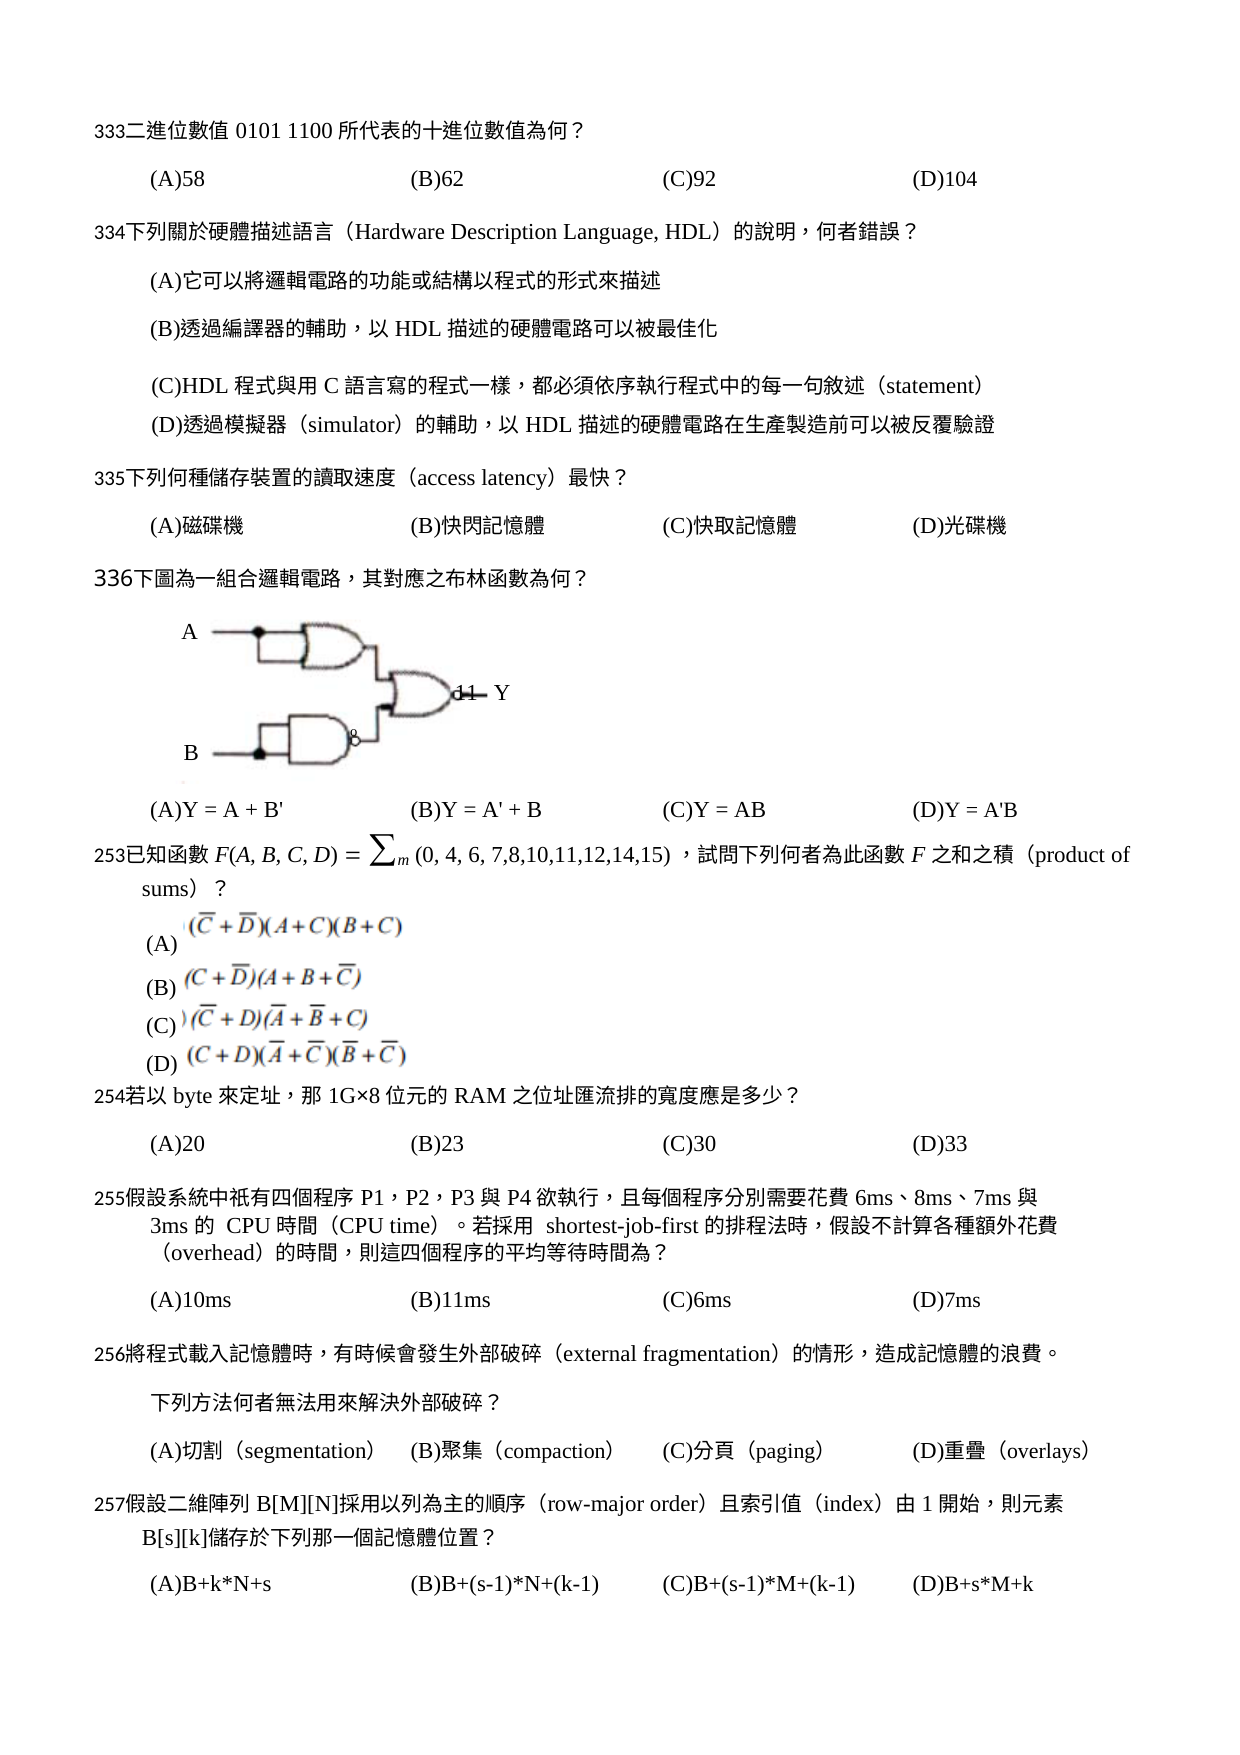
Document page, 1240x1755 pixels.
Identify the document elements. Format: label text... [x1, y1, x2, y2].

text A [488, 619, 1149, 644]
text (A)58 (B)62 (C)92 (D)104 [150, 166, 1149, 191]
list 將程式載入記憶體時，有時候會發生外部破碎（external fragmentation）的情形，造成記憶體的浪費。 [94, 1334, 1170, 1368]
picture [182, 1000, 378, 1034]
list Y [488, 679, 1149, 705]
picture [183, 1038, 418, 1072]
text (A)它可以將邏輯電路的功能或結構以程式的形式來描述 [150, 266, 1149, 294]
text (A)Y = A + B' (B)Y = A' + B (C)Y = AB (D)Y = A'B [150, 797, 1149, 822]
list 假設系統中祇有四個程序 P1，P2，P3 與 P4 欲執行，且每個程序分別需要花費 6ms、8ms、7ms 與 [94, 1178, 1170, 1212]
text (A)切割（segmentation） (B)聚集（compaction） (C)分頁（paging） (D)重疊（overlays） [150, 1437, 1149, 1464]
list 下列關於硬體描述語言（Hardware Description Language, HDL）的說明，何者錯誤？ [94, 213, 1170, 246]
text B [488, 740, 1149, 765]
text (A)磁碟機 (B)快閃記憶體 (C)快取記憶體 (D)光碟機 [150, 512, 1149, 539]
text B[s][k]儲存於下列那一個記憶體位置？ [89, 1519, 1170, 1552]
list 已知函數 F(A, B, C, D)  ∑m (0, 4, 6, 7,8,10,11,12,14,15) ，試問下列何者為此函數 F 之和之積（product of [94, 836, 1170, 869]
picture [153, 597, 488, 784]
list 下圖為一組合邏輯電路，其對應之布林函數為何？ [94, 559, 1170, 593]
text o [488, 724, 1149, 740]
picture [182, 956, 368, 996]
text (C)HDL 程式與用 C 語言寫的程式一樣，都必須依序執行程式中的每一句敘述（statement） [94, 362, 1126, 401]
list 假設二維陣列 B[M][N]採用以列為主的順序（row-major order）且索引值（index）由 1 開始，則元素 [94, 1485, 1170, 1519]
text 下列方法何者無法用來解決外部破碎？ [94, 1389, 1149, 1416]
text (A)20 (B)23 (C)30 (D)33 [150, 1131, 1149, 1157]
list 二進位數值 0101 1100 所代表的十進位數值為何？ [94, 112, 1170, 146]
text (D)透過模擬器（simulator）的輔助，以 HDL 描述的硬體電路在生產製造前可以被反覆驗證 [94, 401, 1149, 440]
text (B)透過編譯器的輔助，以 HDL 描述的硬體電路可以被最佳化 [150, 314, 1149, 342]
text 3ms 的 CPU 時間（CPU time）。若採用 shortest-job-first 的排程法時，假設不計算各種額外花費 [150, 1212, 1149, 1239]
text (A)B+k*N+s (B)B+(s-1)*N+(k-1) (C)B+(s-1)*M+(k-1) (D)B+s*M+k [150, 1571, 1149, 1596]
text (A)10ms (B)11ms (C)6ms (D)7ms [150, 1287, 1149, 1312]
text （overhead）的時間，則這四個程序的平均等待時間為？ [94, 1239, 1149, 1266]
text (A) (B) (C) (D) [146, 903, 1139, 1076]
list 若以 byte 來定址，那 1G×8 位元的 RAM 之位址匯流排的寬度應是多少？ [94, 1076, 1170, 1110]
picture [183, 903, 410, 952]
text sums）？ [89, 869, 1170, 903]
list 下列何種儲存裝置的讀取速度（access latency）最快？ [94, 458, 1170, 492]
